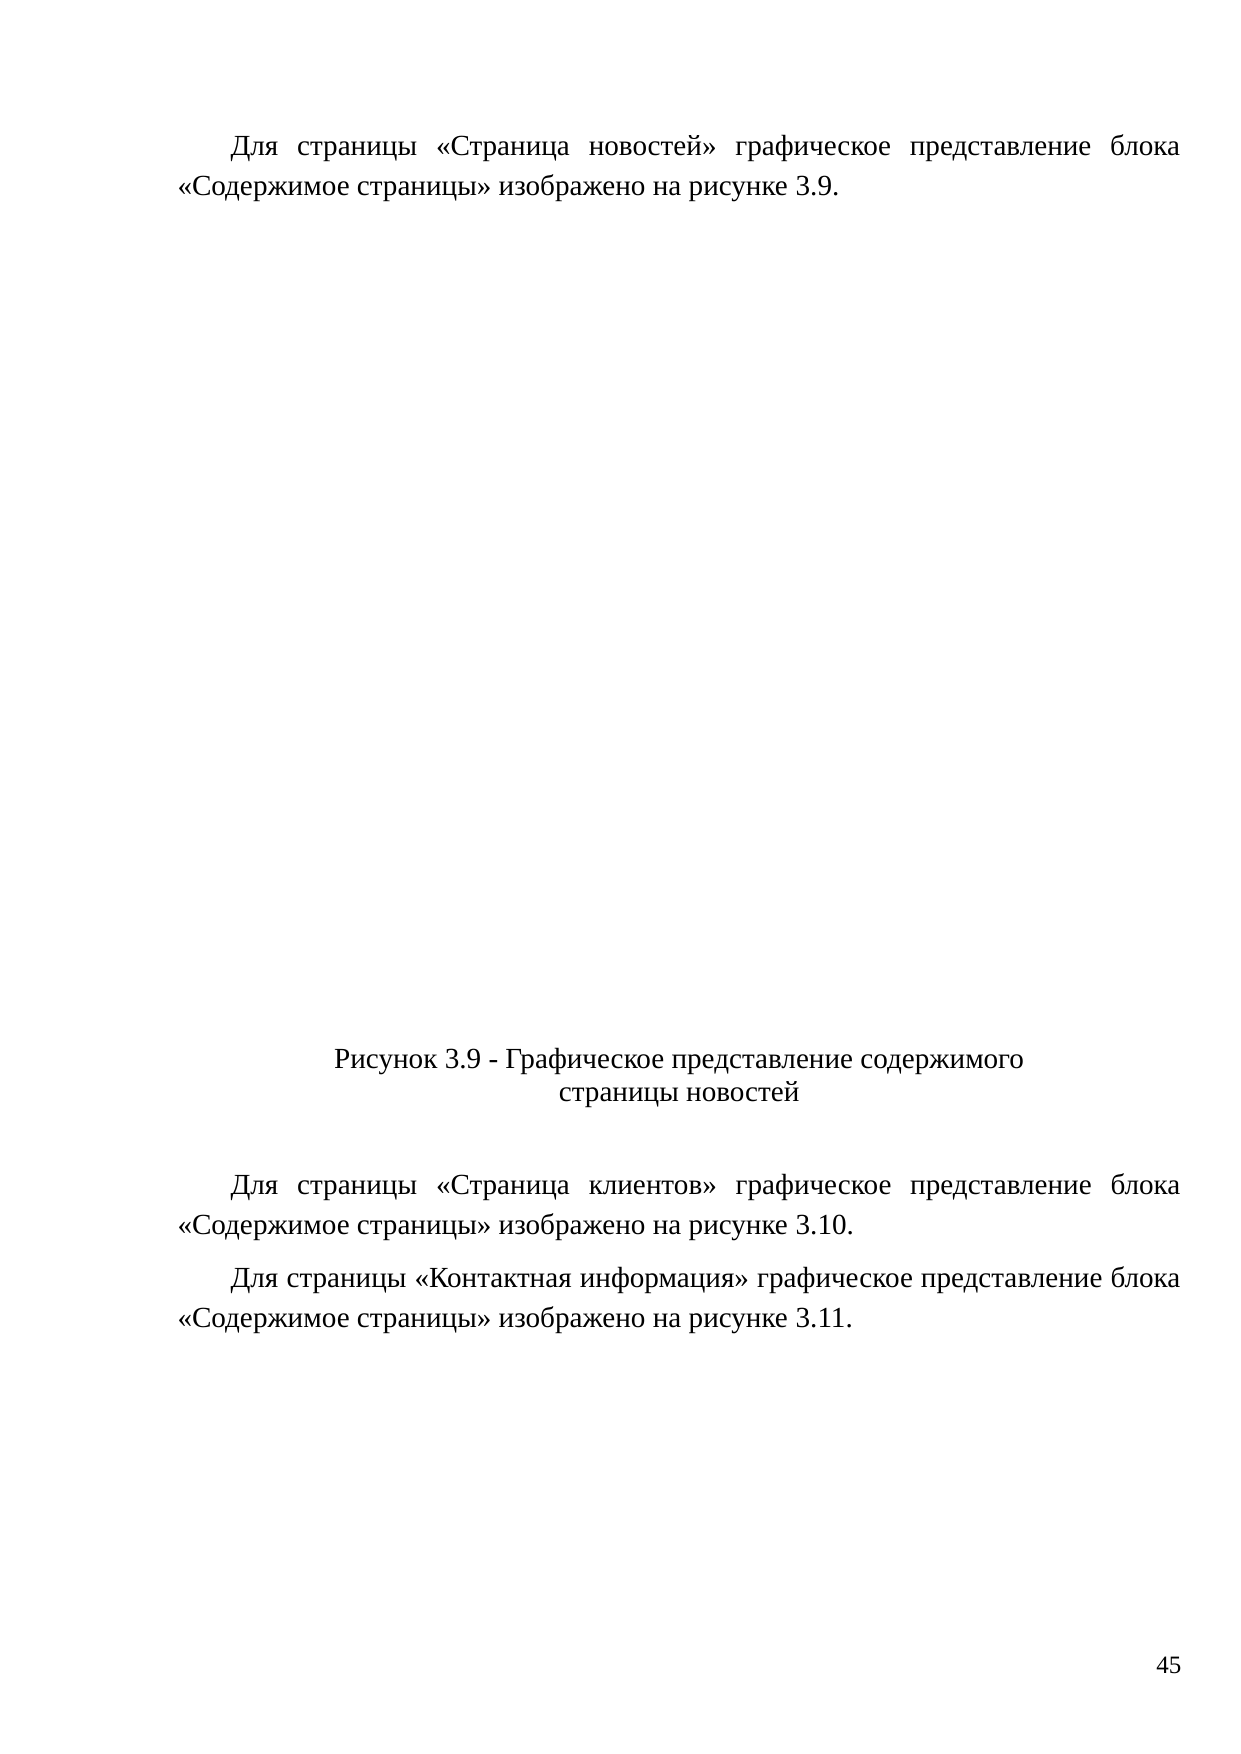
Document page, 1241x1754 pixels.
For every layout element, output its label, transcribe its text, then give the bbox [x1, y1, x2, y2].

text Для страницы «Контактная информация» графическое представление блока «Содержимое страницы» изображено на рисунке 3.11. [177, 1260, 1181, 1334]
text Для страницы «Страница клиентов» графическое представление блока «Содержимое страницы» изображено на рисунке 3.10. [177, 1167, 1181, 1241]
text Для страницы «Страница новостей» графическое представление блока «Содержимое страницы» изображено на рисунке 3.9. [177, 128, 1181, 201]
text Рисунок 3.9 - Графическое представление содержимого страницы новостей [274, 233, 1084, 1108]
